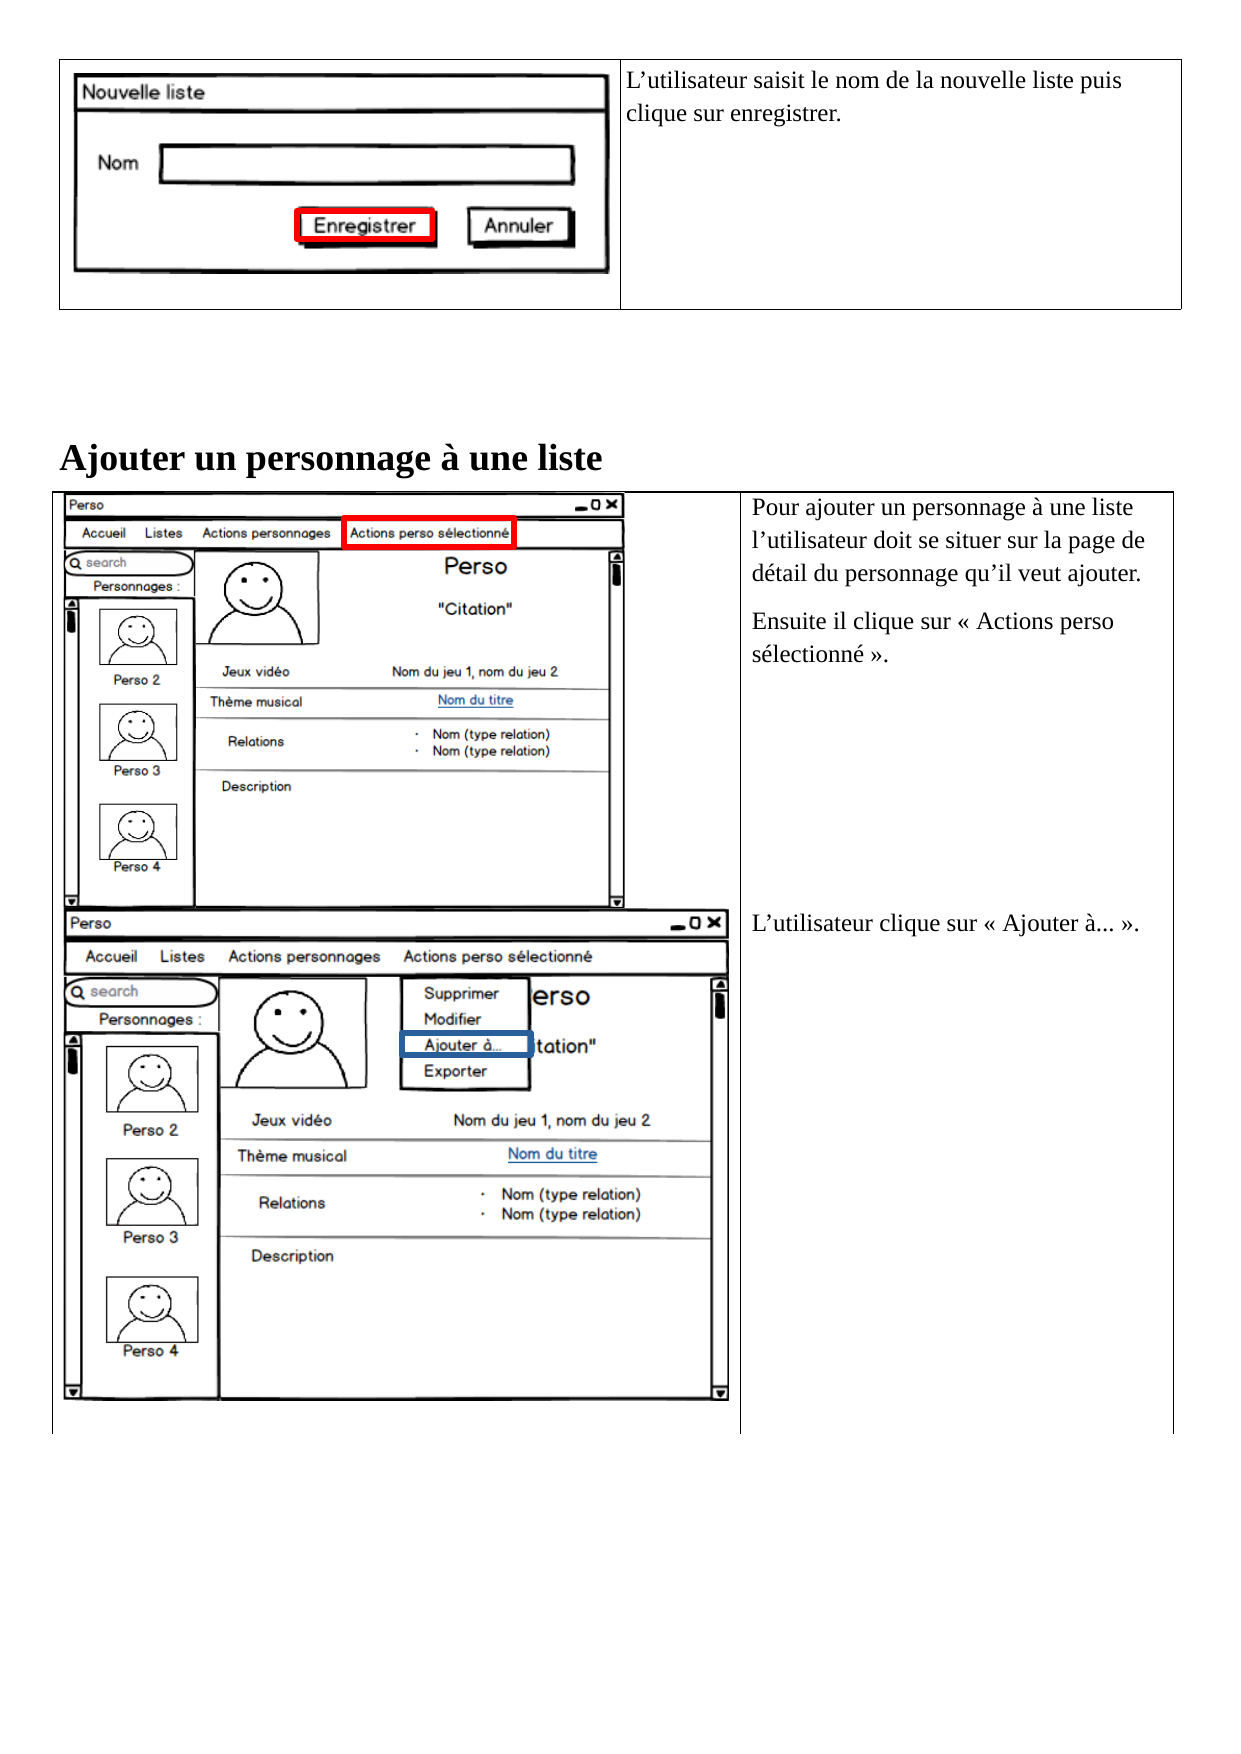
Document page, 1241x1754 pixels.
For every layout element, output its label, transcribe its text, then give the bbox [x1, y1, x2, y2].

picture [73, 73, 610, 274]
picture [63, 492, 729, 1401]
table_header [625, 493, 740, 908]
table_cell [60, 60, 620, 308]
table_header Pour ajouter un personnage à une liste l’utilisateur doit se situer sur la page de détail du personnage qu’il veut ajouter. Ensuite il clique sur « Actions perso sélectionné ». [741, 493, 1173, 908]
subtitle Ajouter un personnage à une liste [59, 435, 1181, 479]
table_header [53, 493, 63, 908]
table_cell L’utilisateur clique sur « Ajouter à... ». [741, 909, 1173, 1433]
table_cell L’utilisateur saisit le nom de la nouvelle liste puis clique sur enregistrer. [621, 60, 1181, 308]
table_cell [53, 909, 740, 1433]
